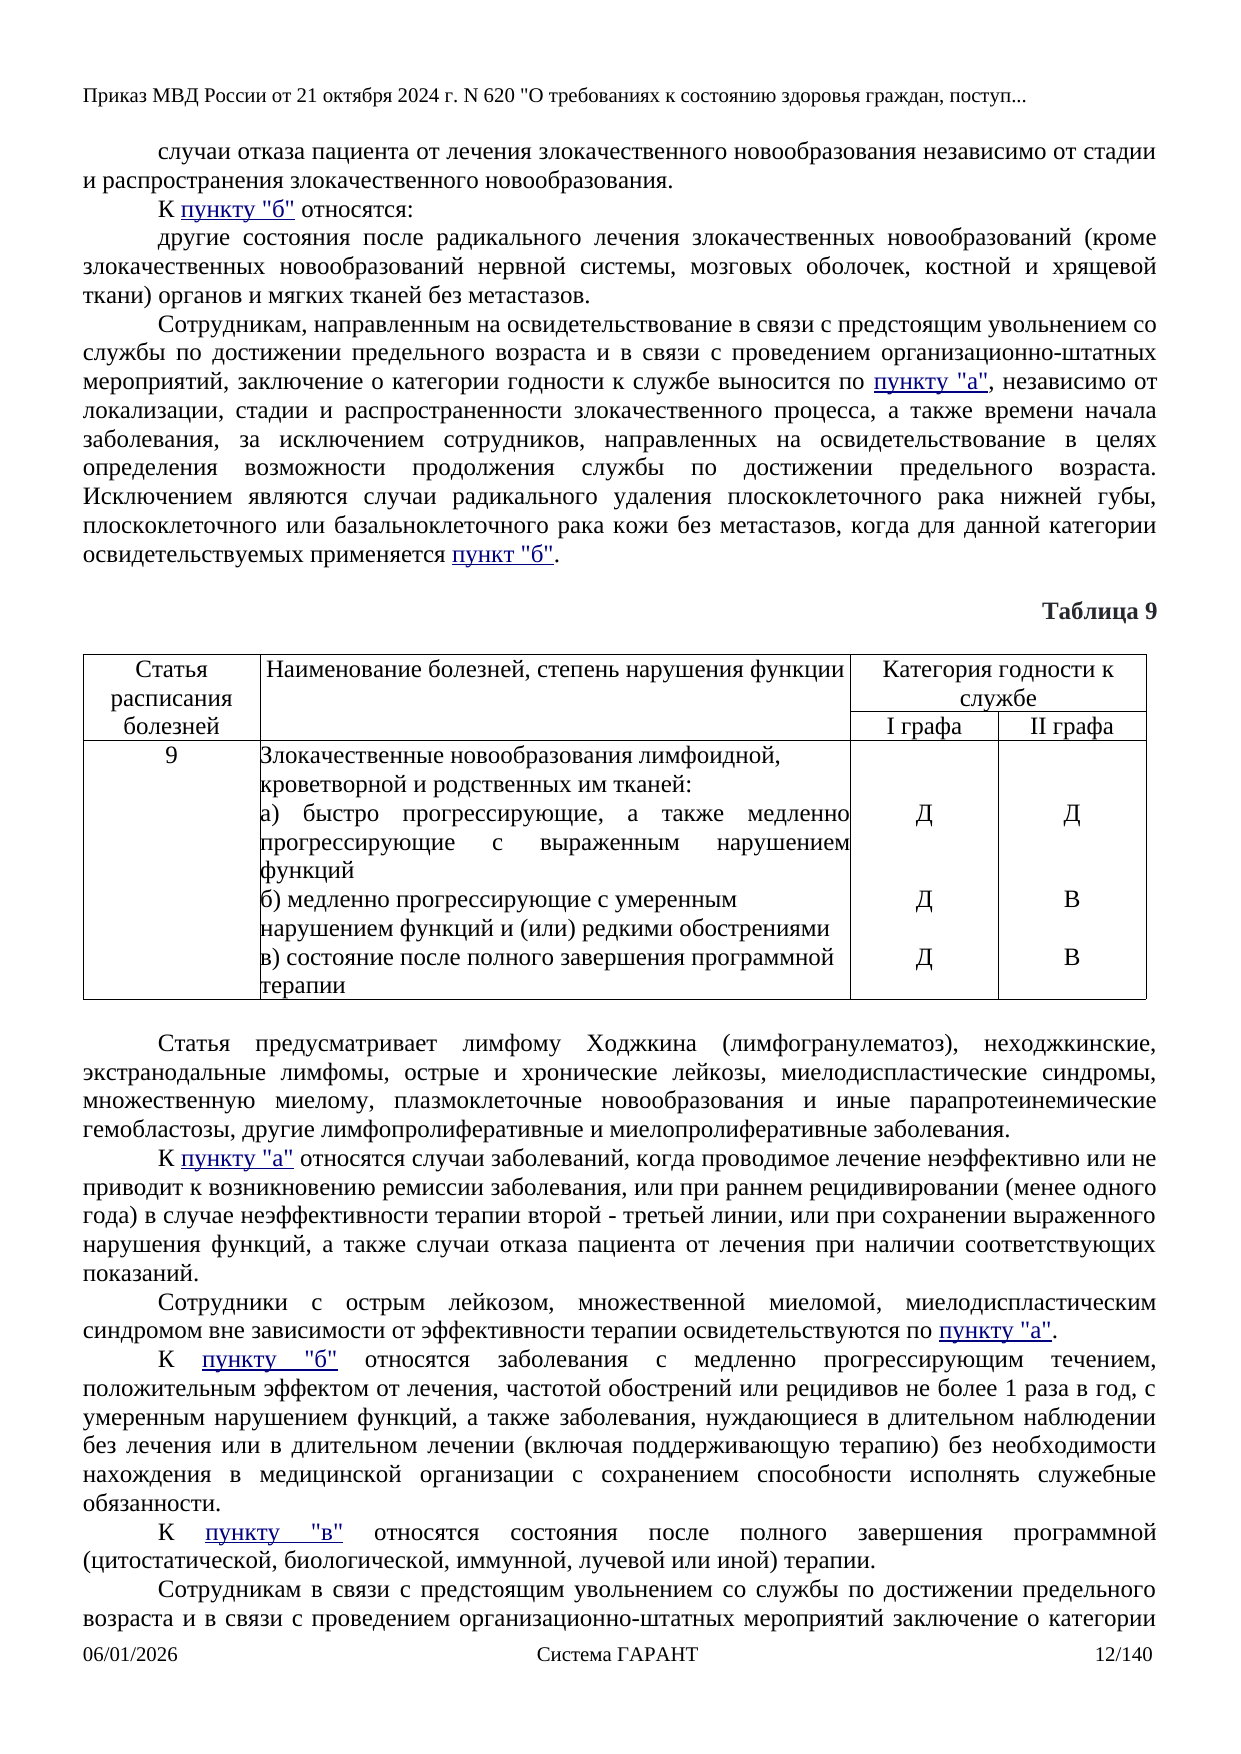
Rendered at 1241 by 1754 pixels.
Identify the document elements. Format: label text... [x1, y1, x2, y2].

table_cell Д [851, 884, 998, 942]
table_cell В [999, 942, 1146, 999]
table_cell [851, 741, 998, 798]
table_cell [84, 884, 260, 942]
table_cell Злокачественные новообразования лимфоидной, кроветворной и родственных им тканей: [261, 741, 850, 798]
text К пункту "а" относятся случаи заболеваний, когда проводимое лечение неэффективно или не приводит к возникновению ремиссии заболевания, или при раннем рецидивировании (менее одного года) в случае неэффективности терапии второй - третьей линии, или при сохранении выраженного нарушения функций, а также случаи отказа пациента от лечения при наличии соответствующих показаний. [83, 1143, 1157, 1287]
table_cell Д [999, 798, 1146, 884]
text К пункту "б" относятся: [83, 194, 1157, 222]
table_cell 9 [84, 741, 260, 798]
table_cell [84, 798, 260, 884]
table_cell Д [851, 942, 998, 999]
table_header Статья расписания болезней [84, 655, 260, 740]
table_cell I графа [851, 712, 998, 740]
text случаи отказа пациента от лечения злокачественного новообразования независимо от стадии и распространения злокачественного новообразования. [83, 136, 1157, 194]
text Сотрудникам в связи с предстоящим увольнением со службы по достижении предельного возраста и в связи с проведением организационно-штатных мероприятий заключение о категории [83, 1574, 1157, 1632]
text К пункту "б" относятся заболевания с медленно прогрессирующим течением, положительным эффектом от лечения, частотой обострений или рецидивов не более 1 раза в год, с умеренным нарушением функций, а также заболевания, нуждающиеся в длительном наблюдении без лечения или в длительном лечении (включая поддерживающую терапию) без необходимости нахождения в медицинской организации с сохранением способности исполнять служебные обязанности. [83, 1344, 1157, 1517]
table_header Категория годности к службе [851, 655, 1146, 711]
table_cell в) состояние после полного завершения программной терапии [261, 942, 850, 999]
text К пункту "в" относятся состояния после полного завершения программной (цитостатической, биологической, иммунной, лучевой или иной) терапии. [83, 1517, 1157, 1574]
table_cell [84, 942, 260, 999]
text другие состояния после радикального лечения злокачественных новообразований (кроме злокачественных новообразований нервной системы, мозговых оболочек, костной и хрящевой ткани) органов и мягких тканей без метастазов. [83, 222, 1157, 309]
text Статья предусматривает лимфому Ходжкина (лимфогранулематоз), неходжкинские, экстранодальные лимфомы, острые и хронические лейкозы, миелодиспластические синдромы, множественную миелому, плазмоклеточные новообразования и иные парапротеинемические гемобластозы, другие лимфопролиферативные и миелопролиферативные заболевания. [83, 1028, 1157, 1143]
table_cell В [999, 884, 1146, 942]
table_cell [999, 741, 1146, 798]
table_cell б) медленно прогрессирующие с умеренным нарушением функций и (или) редкими обострениями [261, 884, 850, 942]
text Таблица 9 [83, 596, 1157, 625]
text Сотрудники с острым лейкозом, множественной миеломой, миелодиспластическим синдромом вне зависимости от эффективности терапии освидетельствуются по пункту "а". [83, 1287, 1157, 1344]
table_header Наименование болезней, степень нарушения функции [261, 655, 850, 740]
table_cell II графа [999, 712, 1146, 740]
table_cell Д [851, 798, 998, 884]
table_cell а) быстро прогрессирующие, а также медленно прогрессирующие с выраженным нарушением функций [261, 798, 850, 884]
text Сотрудникам, направленным на освидетельствование в связи с предстоящим увольнением со службы по достижении предельного возраста и в связи с проведением организационно-штатных мероприятий, заключение о категории годности к службе выносится по пункту "а", независимо от локализации, стадии и распространенности злокачественного процесса, а также времени начала заболевания, за исключением сотрудников, направленных на освидетельствование в целях определения возможности продолжения службы по достижении предельного возраста. Исключением являются случаи радикального удаления плоскоклеточного рака нижней губы, плоскоклеточного или базальноклеточного рака кожи без метастазов, когда для данной категории освидетельствуемых применяется пункт "б". [83, 309, 1157, 567]
